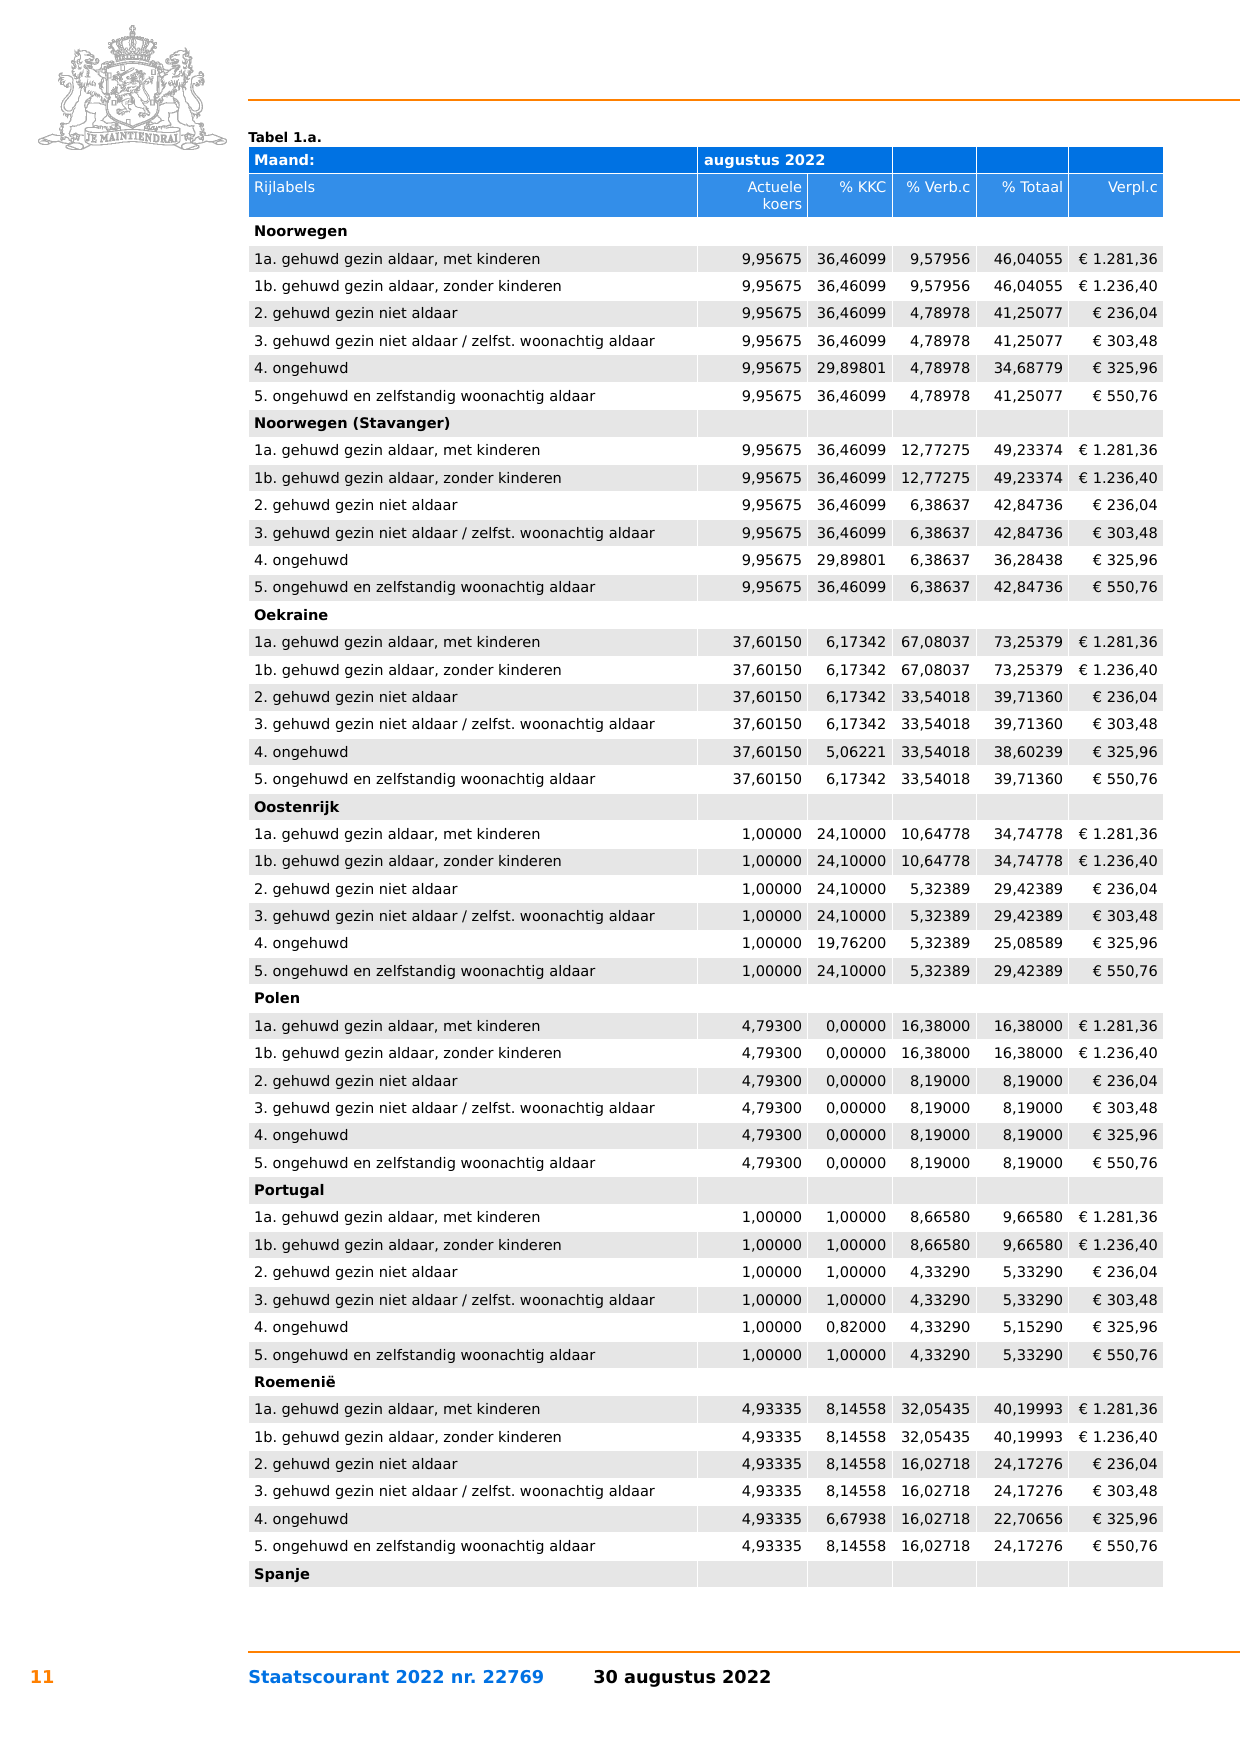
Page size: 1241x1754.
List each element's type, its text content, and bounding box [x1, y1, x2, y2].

table_cell € 325,96 [1069, 739, 1163, 765]
table_cell 34,74778 [977, 821, 1068, 847]
table_cell 4,79300 [698, 1013, 807, 1039]
table_cell 6,17342 [808, 684, 892, 711]
table_cell € 1.236,40 [1069, 657, 1163, 683]
table_cell augustus 2022 [698, 147, 892, 173]
table_cell 8,14558 [808, 1424, 892, 1450]
table_cell € 303,48 [1069, 712, 1163, 738]
table_cell 8,19000 [977, 1095, 1068, 1121]
table_cell 33,54018 [893, 766, 976, 793]
table_cell [893, 219, 976, 245]
table_cell [698, 219, 807, 245]
table_cell 1a. gehuwd gezin aldaar, met kinderen [249, 1205, 697, 1231]
table_cell 0,00000 [808, 1013, 892, 1039]
table_cell 0,00000 [808, 1123, 892, 1149]
table_cell € 325,96 [1069, 547, 1163, 573]
table_cell 1,00000 [698, 1342, 807, 1368]
table_cell 3. gehuwd gezin niet aldaar / zelfst. woonachtig aldaar [249, 903, 697, 930]
table_cell 36,46099 [808, 493, 892, 519]
table_cell 4. ongehuwd [249, 1123, 697, 1149]
table_cell 1a. gehuwd gezin aldaar, met kinderen [249, 438, 697, 464]
table_cell 36,46099 [808, 465, 892, 491]
table_cell 8,19000 [893, 1150, 976, 1176]
table_cell 4,79300 [698, 1040, 807, 1067]
table_cell 36,46099 [808, 383, 892, 409]
table_cell 41,25077 [977, 328, 1068, 354]
table_cell [1069, 219, 1163, 245]
table_cell 4. ongehuwd [249, 931, 697, 957]
table_cell % Verb.c [893, 174, 976, 217]
table_cell € 325,96 [1069, 1123, 1163, 1149]
table_cell € 550,76 [1069, 383, 1163, 409]
table_cell € 325,96 [1069, 1314, 1163, 1341]
table_cell 5,33290 [977, 1287, 1068, 1313]
table_cell 4,93335 [698, 1479, 807, 1505]
table_cell 19,76200 [808, 931, 892, 957]
table_cell 29,89801 [808, 355, 892, 382]
table_cell 24,17276 [977, 1534, 1068, 1560]
table_cell [977, 410, 1068, 437]
table_cell 37,60150 [698, 712, 807, 738]
table_cell 4,93335 [698, 1506, 807, 1532]
table_cell 9,66580 [977, 1205, 1068, 1231]
table_cell € 236,04 [1069, 301, 1163, 327]
table_cell 4. ongehuwd [249, 547, 697, 573]
table_cell 37,60150 [698, 739, 807, 765]
table_cell [1069, 1561, 1163, 1587]
table_cell 24,10000 [808, 958, 892, 984]
table_cell 9,95675 [698, 547, 807, 573]
table_cell 37,60150 [698, 766, 807, 793]
table_cell 5,32389 [893, 876, 976, 902]
table_cell 0,00000 [808, 1150, 892, 1176]
table_cell 29,42389 [977, 876, 1068, 902]
table_cell 4,78978 [893, 383, 976, 409]
table_cell 5,32389 [893, 958, 976, 984]
table_cell 1,00000 [698, 849, 807, 875]
table_cell € 1.236,40 [1069, 849, 1163, 875]
table_cell 40,19993 [977, 1424, 1068, 1450]
table_cell 9,95675 [698, 355, 807, 382]
table_cell Roemenië [249, 1369, 697, 1395]
table_cell 24,10000 [808, 876, 892, 902]
table_cell 6,38637 [893, 520, 976, 546]
table_cell 46,04055 [977, 246, 1068, 272]
table_cell 1b. gehuwd gezin aldaar, zonder kinderen [249, 465, 697, 491]
table_cell 39,71360 [977, 766, 1068, 793]
table_cell [698, 1369, 807, 1395]
table_cell 9,57956 [893, 246, 976, 272]
table_cell 1b. gehuwd gezin aldaar, zonder kinderen [249, 1232, 697, 1258]
table_cell € 303,48 [1069, 1095, 1163, 1121]
table_cell 4,78978 [893, 355, 976, 382]
table_cell 2. gehuwd gezin niet aldaar [249, 301, 697, 327]
table_cell Maand: [249, 147, 697, 173]
table_cell [698, 602, 807, 628]
table_cell 24,17276 [977, 1451, 1068, 1478]
table_cell 1a. gehuwd gezin aldaar, met kinderen [249, 1013, 697, 1039]
table_cell 9,95675 [698, 465, 807, 491]
table_cell 4,93335 [698, 1396, 807, 1423]
table_cell [808, 1177, 892, 1204]
table_cell 1,00000 [808, 1232, 892, 1258]
table_cell 4,93335 [698, 1451, 807, 1478]
table_cell 3. gehuwd gezin niet aldaar / zelfst. woonachtig aldaar [249, 1479, 697, 1505]
table_cell [808, 794, 892, 820]
table_cell 29,89801 [808, 547, 892, 573]
table_cell 9,95675 [698, 328, 807, 354]
table_cell 1a. gehuwd gezin aldaar, met kinderen [249, 1396, 697, 1423]
table_cell € 550,76 [1069, 958, 1163, 984]
table_cell 24,10000 [808, 849, 892, 875]
table_cell € 303,48 [1069, 1287, 1163, 1313]
table_cell 24,17276 [977, 1479, 1068, 1505]
table_cell 9,95675 [698, 246, 807, 272]
table_cell 4. ongehuwd [249, 1314, 697, 1341]
table_cell 16,38000 [893, 1013, 976, 1039]
table_cell Verpl.c [1069, 174, 1163, 217]
table_cell € 550,76 [1069, 1150, 1163, 1176]
table_cell [893, 794, 976, 820]
table_cell [977, 986, 1068, 1012]
table_cell 49,23374 [977, 465, 1068, 491]
table_cell € 1.281,36 [1069, 438, 1163, 464]
table_cell € 550,76 [1069, 1534, 1163, 1560]
table_cell [1069, 410, 1163, 437]
table_cell 0,00000 [808, 1095, 892, 1121]
table_cell 49,23374 [977, 438, 1068, 464]
table_cell € 236,04 [1069, 876, 1163, 902]
table_cell 16,38000 [893, 1040, 976, 1067]
table_cell 5. ongehuwd en zelfstandig woonachtig aldaar [249, 1342, 697, 1368]
table_cell € 1.236,40 [1069, 1424, 1163, 1450]
table_cell 5. ongehuwd en zelfstandig woonachtig aldaar [249, 958, 697, 984]
table_cell [698, 1177, 807, 1204]
table_cell 36,46099 [808, 438, 892, 464]
table_cell 36,46099 [808, 575, 892, 601]
table_cell [1069, 602, 1163, 628]
table_cell 42,84736 [977, 575, 1068, 601]
table_cell € 303,48 [1069, 1479, 1163, 1505]
table_cell 1a. gehuwd gezin aldaar, met kinderen [249, 246, 697, 272]
table_cell 5. ongehuwd en zelfstandig woonachtig aldaar [249, 383, 697, 409]
table_cell 1,00000 [698, 1205, 807, 1231]
table_cell [1069, 1369, 1163, 1395]
table_cell 1,00000 [698, 821, 807, 847]
table_cell 8,66580 [893, 1232, 976, 1258]
table_cell 1,00000 [698, 876, 807, 902]
table_cell [808, 219, 892, 245]
table_cell 4,33290 [893, 1260, 976, 1286]
table_cell 6,17342 [808, 712, 892, 738]
table_cell 16,38000 [977, 1013, 1068, 1039]
table_cell 4,78978 [893, 301, 976, 327]
table_cell 42,84736 [977, 493, 1068, 519]
table_cell 8,19000 [977, 1068, 1068, 1094]
table_cell [698, 1561, 807, 1587]
table_cell Noorwegen (Stavanger) [249, 410, 697, 437]
table_cell 4,33290 [893, 1342, 976, 1368]
table_cell 22,70656 [977, 1506, 1068, 1532]
table_cell 9,66580 [977, 1232, 1068, 1258]
table_cell Portugal [249, 1177, 697, 1204]
table_cell [1069, 794, 1163, 820]
table_cell [808, 1561, 892, 1587]
table_cell 5. ongehuwd en zelfstandig woonachtig aldaar [249, 766, 697, 793]
table_cell % KKC [808, 174, 892, 217]
table_cell 36,46099 [808, 520, 892, 546]
table_cell € 303,48 [1069, 328, 1163, 354]
table_cell [977, 1369, 1068, 1395]
table_cell [893, 986, 976, 1012]
table_cell 4,79300 [698, 1068, 807, 1094]
table_cell [893, 602, 976, 628]
table_cell [1069, 147, 1163, 173]
table_cell 1,00000 [808, 1205, 892, 1231]
table_cell 8,19000 [893, 1068, 976, 1094]
table_cell 2. gehuwd gezin niet aldaar [249, 684, 697, 711]
table_cell € 1.281,36 [1069, 246, 1163, 272]
table_cell € 1.281,36 [1069, 629, 1163, 656]
table_cell 2. gehuwd gezin niet aldaar [249, 1068, 697, 1094]
table_cell 1,00000 [698, 1260, 807, 1286]
table_cell 4,33290 [893, 1314, 976, 1341]
table_cell Oekraine [249, 602, 697, 628]
table_cell [698, 794, 807, 820]
table_cell 33,54018 [893, 684, 976, 711]
table_cell 4,79300 [698, 1095, 807, 1121]
table_cell 6,17342 [808, 766, 892, 793]
table_cell 3. gehuwd gezin niet aldaar / zelfst. woonachtig aldaar [249, 328, 697, 354]
table_cell % Totaal [977, 174, 1068, 217]
table_cell [1069, 1177, 1163, 1204]
table_cell 37,60150 [698, 657, 807, 683]
table_cell 33,54018 [893, 739, 976, 765]
table_cell 67,08037 [893, 629, 976, 656]
table_cell 5. ongehuwd en zelfstandig woonachtig aldaar [249, 575, 697, 601]
table_cell 4,93335 [698, 1534, 807, 1560]
table_cell 9,95675 [698, 493, 807, 519]
table_cell € 1.236,40 [1069, 1232, 1163, 1258]
table_cell 73,25379 [977, 629, 1068, 656]
table_cell € 1.281,36 [1069, 1396, 1163, 1423]
table_cell 3. gehuwd gezin niet aldaar / zelfst. woonachtig aldaar [249, 712, 697, 738]
table_cell € 1.236,40 [1069, 1040, 1163, 1067]
table_cell € 236,04 [1069, 493, 1163, 519]
table_cell 32,05435 [893, 1424, 976, 1450]
table_cell € 303,48 [1069, 903, 1163, 930]
table_cell [977, 147, 1068, 173]
table_cell 6,38637 [893, 547, 976, 573]
table_cell 8,14558 [808, 1451, 892, 1478]
table_cell 1,00000 [808, 1287, 892, 1313]
table_cell 37,60150 [698, 684, 807, 711]
table_cell Spanje [249, 1561, 697, 1587]
table_cell 25,08589 [977, 931, 1068, 957]
table_cell [977, 602, 1068, 628]
table_cell 9,95675 [698, 438, 807, 464]
table_cell 38,60239 [977, 739, 1068, 765]
table_cell 1,00000 [808, 1342, 892, 1368]
table_cell [808, 602, 892, 628]
table_cell 1b. gehuwd gezin aldaar, zonder kinderen [249, 657, 697, 683]
table_cell 8,14558 [808, 1479, 892, 1505]
table_cell [977, 794, 1068, 820]
table_cell 9,95675 [698, 273, 807, 299]
table_cell 1,00000 [698, 958, 807, 984]
table_cell 40,19993 [977, 1396, 1068, 1423]
table_cell 1,00000 [698, 1287, 807, 1313]
table_cell 10,64778 [893, 849, 976, 875]
table_cell 0,00000 [808, 1040, 892, 1067]
table_cell 3. gehuwd gezin niet aldaar / zelfst. woonachtig aldaar [249, 1095, 697, 1121]
table_cell 8,14558 [808, 1396, 892, 1423]
table_cell 67,08037 [893, 657, 976, 683]
table_cell 36,28438 [977, 547, 1068, 573]
table_cell 6,17342 [808, 629, 892, 656]
table_cell € 236,04 [1069, 1260, 1163, 1286]
table_cell € 1.236,40 [1069, 273, 1163, 299]
table_cell € 1.281,36 [1069, 1013, 1163, 1039]
table_header Tabel 1.a. [248, 130, 1163, 146]
table_cell 12,77275 [893, 465, 976, 491]
table_cell 5,32389 [893, 903, 976, 930]
table_cell € 236,04 [1069, 1451, 1163, 1478]
table_cell [808, 1369, 892, 1395]
table_cell Polen [249, 986, 697, 1012]
table_cell 9,95675 [698, 383, 807, 409]
table_cell [977, 1177, 1068, 1204]
table_cell 34,68779 [977, 355, 1068, 382]
table_cell 39,71360 [977, 684, 1068, 711]
table_cell 8,14558 [808, 1534, 892, 1560]
table_cell 41,25077 [977, 301, 1068, 327]
table_cell € 303,48 [1069, 520, 1163, 546]
table_cell [698, 410, 807, 437]
table_cell Rijlabels [249, 174, 697, 217]
table_cell 5,06221 [808, 739, 892, 765]
table_cell 24,10000 [808, 903, 892, 930]
table_cell 36,46099 [808, 246, 892, 272]
table_cell 6,17342 [808, 657, 892, 683]
table_cell 32,05435 [893, 1396, 976, 1423]
table_cell 36,46099 [808, 328, 892, 354]
table_cell 5,33290 [977, 1342, 1068, 1368]
table_cell 8,66580 [893, 1205, 976, 1231]
table_cell 6,67938 [808, 1506, 892, 1532]
table_cell 10,64778 [893, 821, 976, 847]
table_cell Oostenrijk [249, 794, 697, 820]
table_cell 5,15290 [977, 1314, 1068, 1341]
table_cell 37,60150 [698, 629, 807, 656]
table_cell 0,82000 [808, 1314, 892, 1341]
table_cell 1b. gehuwd gezin aldaar, zonder kinderen [249, 1040, 697, 1067]
table_cell 8,19000 [977, 1123, 1068, 1149]
table_cell 42,84736 [977, 520, 1068, 546]
table_cell 33,54018 [893, 712, 976, 738]
table_cell [893, 410, 976, 437]
table_cell 16,02718 [893, 1479, 976, 1505]
table_cell 9,57956 [893, 273, 976, 299]
table_cell € 325,96 [1069, 1506, 1163, 1532]
table_cell [893, 1369, 976, 1395]
table_cell 4,79300 [698, 1123, 807, 1149]
table_cell [893, 147, 976, 173]
table_cell 2. gehuwd gezin niet aldaar [249, 1451, 697, 1478]
table_cell 2. gehuwd gezin niet aldaar [249, 1260, 697, 1286]
table_cell [977, 219, 1068, 245]
table_cell 73,25379 [977, 657, 1068, 683]
table_cell € 1.236,40 [1069, 465, 1163, 491]
table_cell 5. ongehuwd en zelfstandig woonachtig aldaar [249, 1534, 697, 1560]
table_cell 3. gehuwd gezin niet aldaar / zelfst. woonachtig aldaar [249, 520, 697, 546]
table_cell 5. ongehuwd en zelfstandig woonachtig aldaar [249, 1150, 697, 1176]
table_cell 1b. gehuwd gezin aldaar, zonder kinderen [249, 273, 697, 299]
table_cell 46,04055 [977, 273, 1068, 299]
table_cell 1b. gehuwd gezin aldaar, zonder kinderen [249, 1424, 697, 1450]
table_cell 39,71360 [977, 712, 1068, 738]
table_cell 1,00000 [808, 1260, 892, 1286]
table_cell € 325,96 [1069, 931, 1163, 957]
table_cell [977, 1561, 1068, 1587]
table_cell € 1.281,36 [1069, 821, 1163, 847]
table_cell € 325,96 [1069, 355, 1163, 382]
table_cell 4,33290 [893, 1287, 976, 1313]
table_cell [893, 1561, 976, 1587]
table_cell 6,38637 [893, 575, 976, 601]
table_cell [1069, 986, 1163, 1012]
table_cell 2. gehuwd gezin niet aldaar [249, 493, 697, 519]
table_cell € 550,76 [1069, 575, 1163, 601]
table_cell € 1.281,36 [1069, 1205, 1163, 1231]
table_cell 1a. gehuwd gezin aldaar, met kinderen [249, 629, 697, 656]
table_cell 1,00000 [698, 903, 807, 930]
table_cell 1,00000 [698, 1314, 807, 1341]
table_cell 3. gehuwd gezin niet aldaar / zelfst. woonachtig aldaar [249, 1287, 697, 1313]
table_cell 4,78978 [893, 328, 976, 354]
table_cell 36,46099 [808, 273, 892, 299]
table_cell 41,25077 [977, 383, 1068, 409]
table_cell 2. gehuwd gezin niet aldaar [249, 876, 697, 902]
table_cell 8,19000 [893, 1095, 976, 1121]
table_cell 1b. gehuwd gezin aldaar, zonder kinderen [249, 849, 697, 875]
table_cell 9,95675 [698, 301, 807, 327]
table_cell 5,32389 [893, 931, 976, 957]
table_cell 29,42389 [977, 958, 1068, 984]
table_cell € 236,04 [1069, 1068, 1163, 1094]
table_cell € 550,76 [1069, 766, 1163, 793]
table_cell [893, 1177, 976, 1204]
table_cell 1,00000 [698, 1232, 807, 1258]
table_cell 12,77275 [893, 438, 976, 464]
table_cell 4. ongehuwd [249, 739, 697, 765]
table_cell 16,02718 [893, 1506, 976, 1532]
table_cell 4,93335 [698, 1424, 807, 1450]
table_cell € 236,04 [1069, 684, 1163, 711]
table_cell 4,79300 [698, 1150, 807, 1176]
table_cell 4. ongehuwd [249, 355, 697, 382]
table_cell 8,19000 [893, 1123, 976, 1149]
table_cell € 550,76 [1069, 1342, 1163, 1368]
table_cell 16,02718 [893, 1451, 976, 1478]
table_cell [698, 986, 807, 1012]
picture [38, 25, 227, 150]
table_cell 36,46099 [808, 301, 892, 327]
table_cell 1,00000 [698, 931, 807, 957]
table_cell 16,02718 [893, 1534, 976, 1560]
table_cell Noorwegen [249, 219, 697, 245]
table_cell [808, 986, 892, 1012]
table_cell 9,95675 [698, 575, 807, 601]
table_cell 16,38000 [977, 1040, 1068, 1067]
table_cell 29,42389 [977, 903, 1068, 930]
table_cell 6,38637 [893, 493, 976, 519]
table_cell Actuele koers [698, 174, 807, 217]
table_cell 4. ongehuwd [249, 1506, 697, 1532]
table_cell 0,00000 [808, 1068, 892, 1094]
table_cell [808, 410, 892, 437]
table_cell 9,95675 [698, 520, 807, 546]
table_cell 8,19000 [977, 1150, 1068, 1176]
table_cell 5,33290 [977, 1260, 1068, 1286]
table_cell 24,10000 [808, 821, 892, 847]
table_cell 34,74778 [977, 849, 1068, 875]
table_cell 1a. gehuwd gezin aldaar, met kinderen [249, 821, 697, 847]
